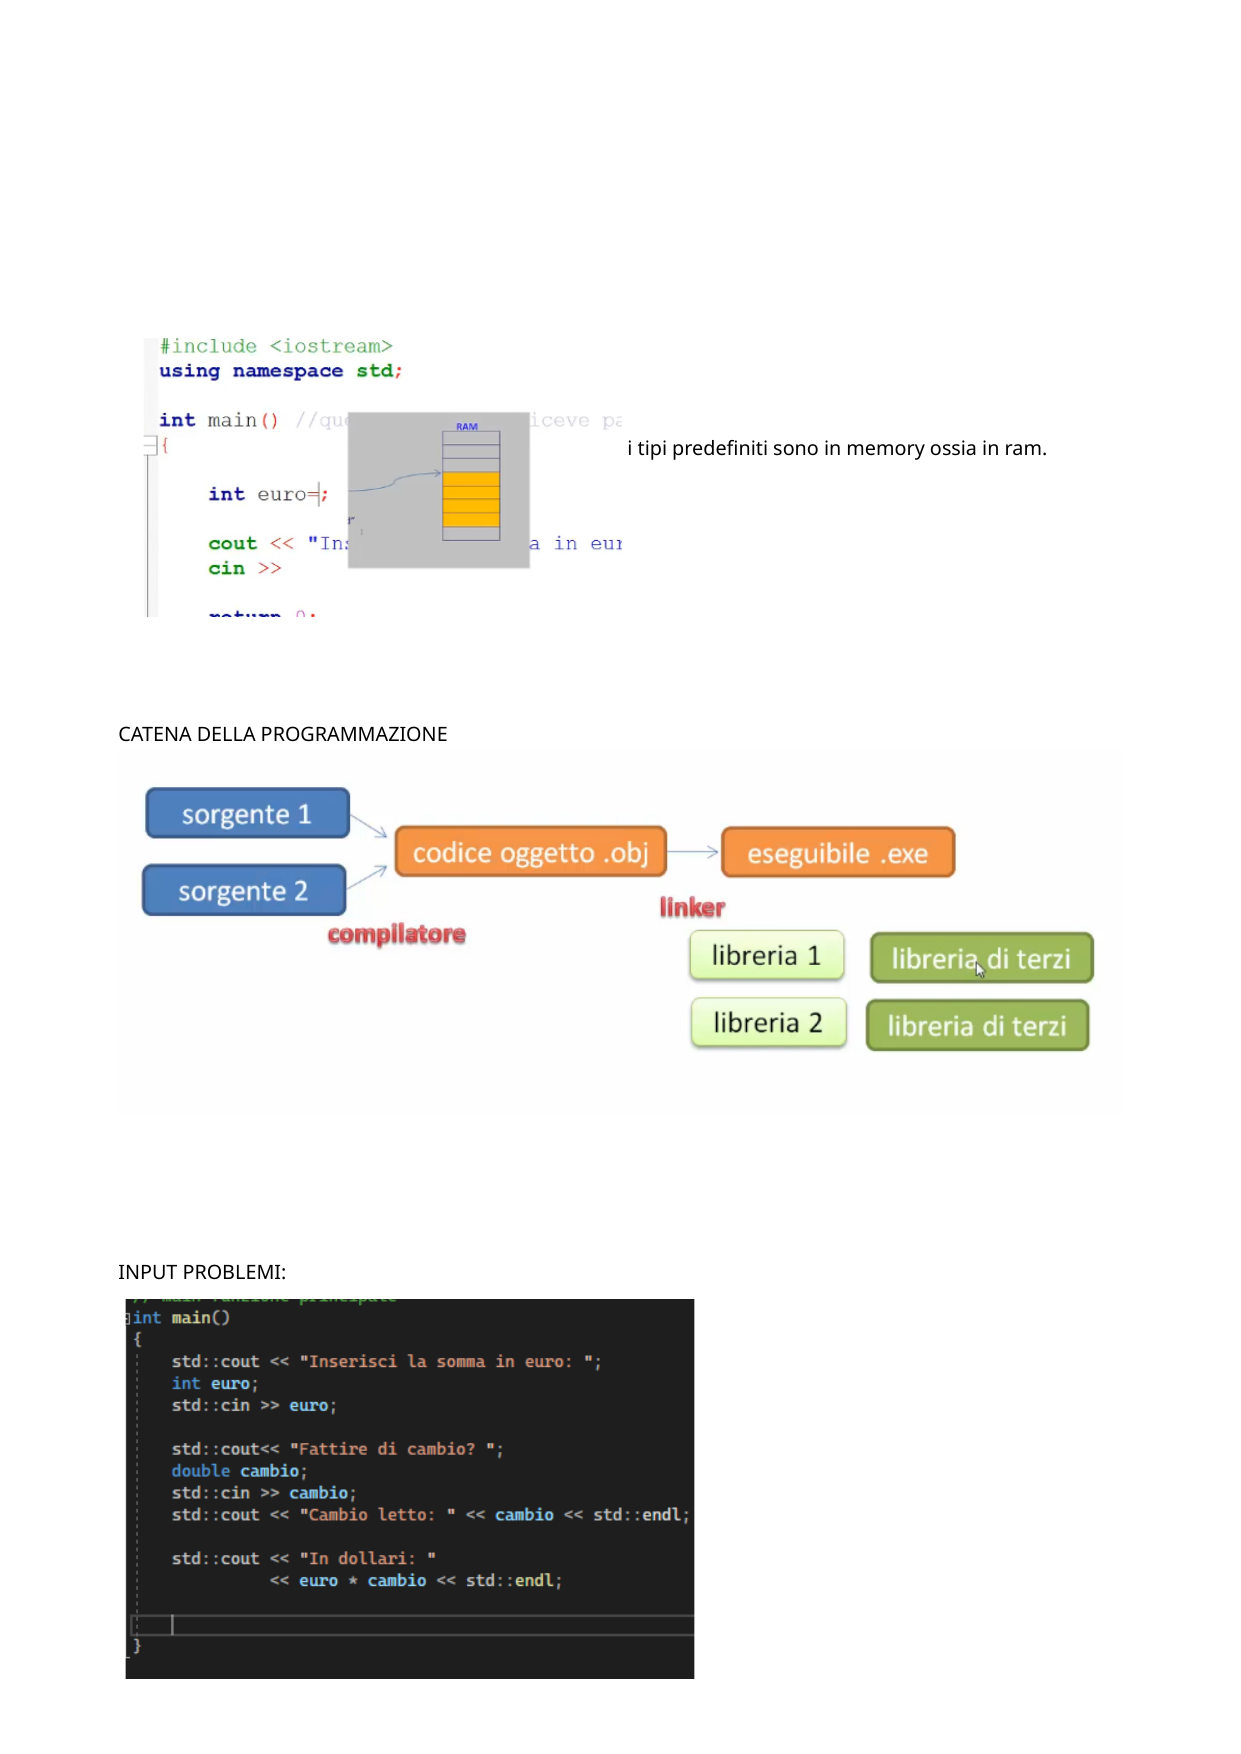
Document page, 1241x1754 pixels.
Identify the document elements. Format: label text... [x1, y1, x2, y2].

text CATENA DELLA PROGRAMMAZIONE [118, 720, 1122, 747]
picture [143, 338, 622, 617]
text i tipi predefiniti sono in memory ossia in ram. [622, 434, 1122, 461]
picture [118, 747, 1123, 1115]
text INPUT PROBLEMI: [118, 1259, 1122, 1286]
picture [125, 1299, 695, 1679]
